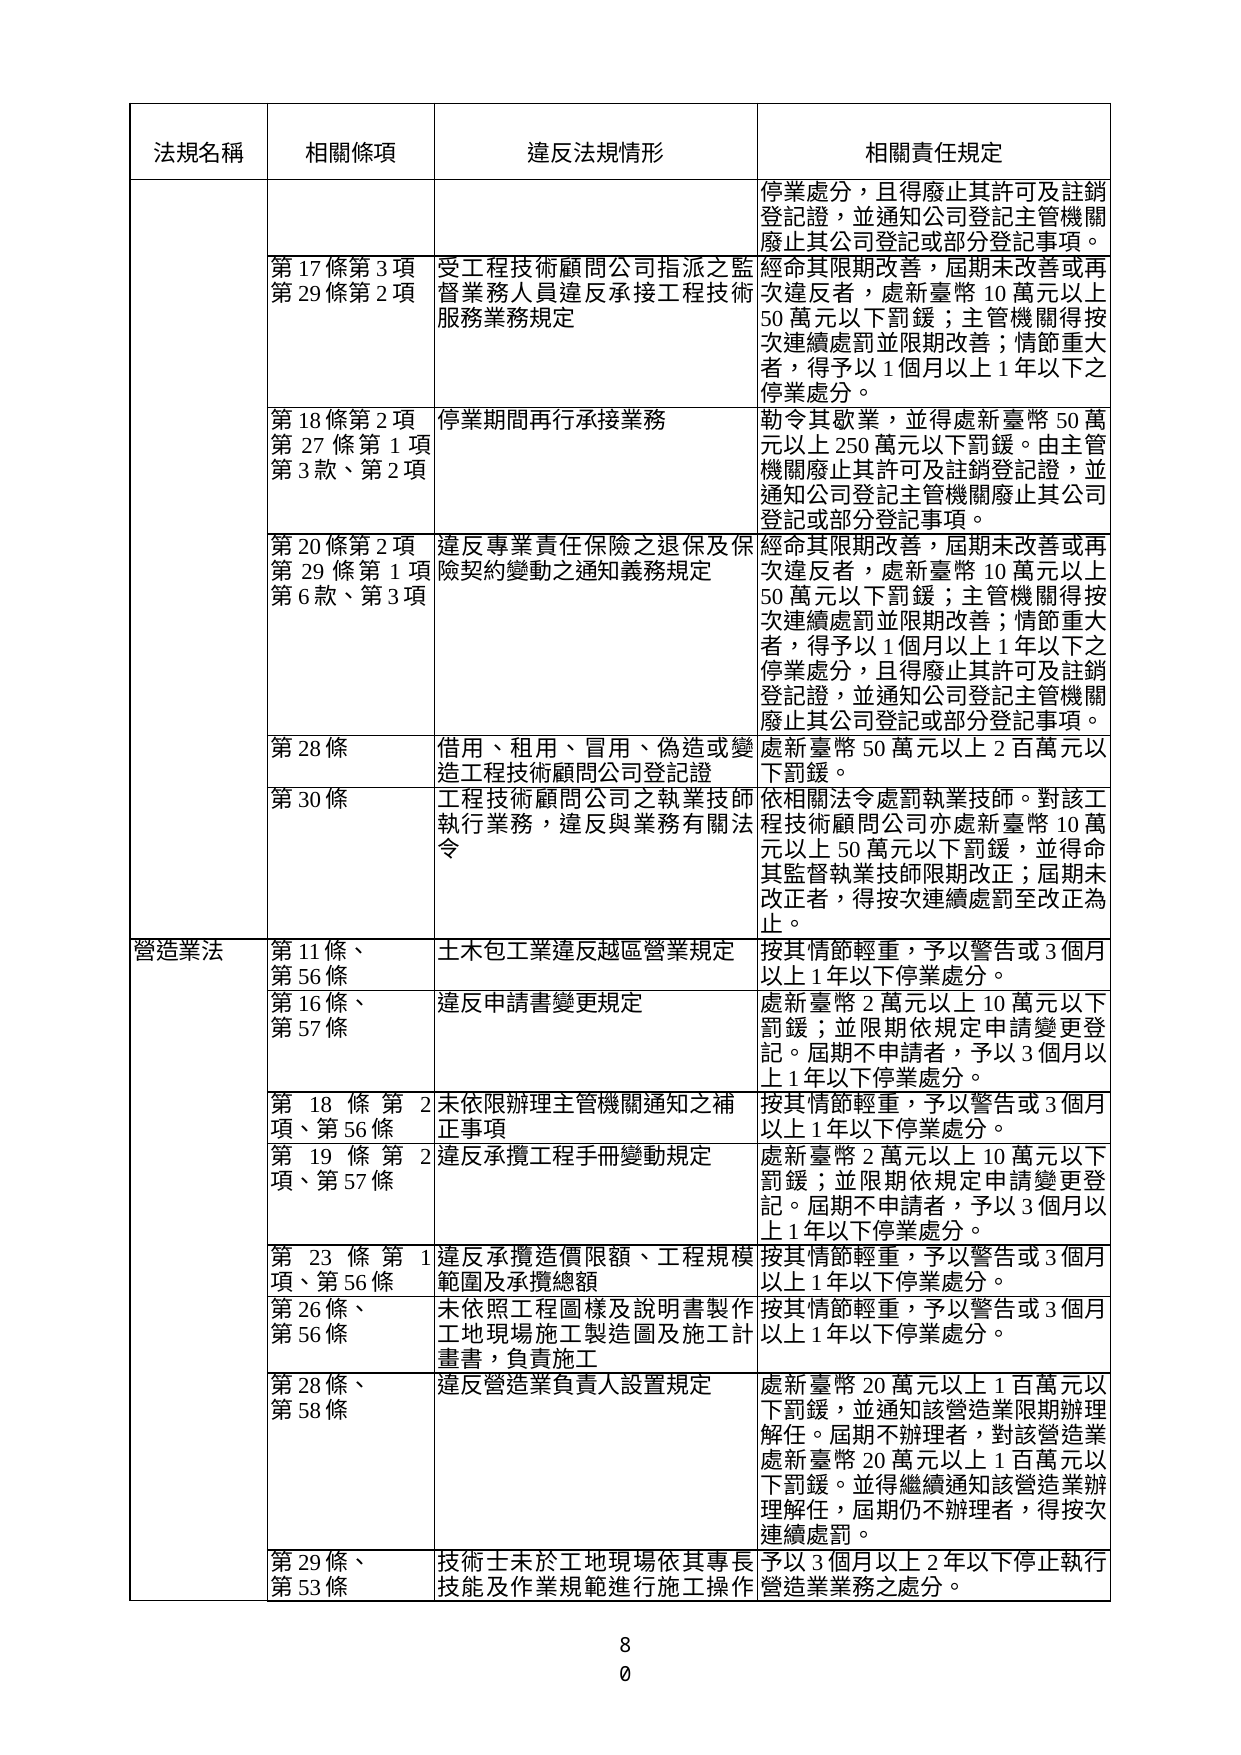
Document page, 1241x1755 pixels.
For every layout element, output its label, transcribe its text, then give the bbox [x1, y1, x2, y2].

table_cell 第20條第2項 第29條第1項第6款、第3項 [268, 535, 434, 735]
table_cell 第29條、 第53條 [268, 1551, 434, 1600]
table_cell 未依照工程圖樣及說明書製作工地現場施工製造圖及施工計畫書，負責施工 [435, 1297, 757, 1372]
table_cell 受工程技術顧問公司指派之監督業務人員違反承接工程技術服務業務規定 [435, 257, 757, 407]
table_cell 第16條、 第57條 [268, 991, 434, 1091]
table_cell 第18條第2項、第56條 [268, 1093, 434, 1143]
table_cell 違反營造業負責人設置規定 [435, 1374, 757, 1549]
table_cell 予以3個月以上2年以下停止執行營造業業務之處分。 [758, 1551, 1110, 1600]
table_cell [131, 180, 267, 938]
table_cell 違反申請書變更規定 [435, 991, 757, 1091]
table_cell 違反承攬工程手冊變動規定 [435, 1144, 757, 1244]
table_cell 第28條 [268, 736, 434, 786]
table_cell 違反專業責任保險之退保及保險契約變動之通知義務規定 [435, 535, 757, 735]
table_cell 按其情節輕重，予以警告或3個月以上1年以下停業處分。 [758, 1093, 1110, 1143]
table_cell 按其情節輕重，予以警告或3個月以上1年以下停業處分。 [758, 1246, 1110, 1296]
table_cell 未依限辦理主管機關通知之補正事項 [435, 1093, 757, 1143]
table_cell 按其情節輕重，予以警告或3個月以上1年以下停業處分。 [758, 940, 1110, 989]
table_cell [268, 180, 434, 255]
table_cell 工程技術顧問公司之執業技師執行業務，違反與業務有關法令 [435, 788, 757, 938]
table_cell 第26條、 第56條 [268, 1297, 434, 1372]
table_header 違反法規情形 [435, 104, 757, 178]
table_cell 營造業法 [131, 940, 267, 1600]
table_cell 停業期間再行承接業務 [435, 408, 757, 533]
table_cell 停業處分，且得廢止其許可及註銷登記證，並通知公司登記主管機關廢止其公司登記或部分登記事項。 [758, 180, 1110, 255]
table_cell [435, 180, 757, 255]
table_cell 第28條、 第58條 [268, 1374, 434, 1549]
table_header 相關條項 [268, 104, 434, 178]
table_cell 土木包工業違反越區營業規定 [435, 940, 757, 989]
table_cell 處新臺幣20萬元以上1百萬元以下罰鍰，並通知該營造業限期辦理解任。屆期不辦理者，對該營造業處新臺幣20萬元以上1百萬元以下罰鍰。並得繼續通知該營造業辦理解任，屆期仍不辦理者，得按次連續處罰。 [758, 1374, 1110, 1549]
table_cell 借用、租用、冒用、偽造或變造工程技術顧問公司登記證 [435, 736, 757, 786]
table_cell 依相關法令處罰執業技師。對該工程技術顧問公司亦處新臺幣10萬元以上50萬元以下罰鍰，並得命其監督執業技師限期改正；屆期未改正者，得按次連續處罰至改正為止。 [758, 788, 1110, 938]
table_cell 處新臺幣2萬元以上10萬元以下罰鍰；並限期依規定申請變更登記。屆期不申請者，予以3個月以上1年以下停業處分。 [758, 991, 1110, 1091]
table_cell 第11條、 第56條 [268, 940, 434, 989]
table_cell 第18條第2項 第27條第1項第3款、第2項 [268, 408, 434, 533]
table_cell 勒令其歇業，並得處新臺幣50萬元以上250萬元以下罰鍰。由主管機關廢止其許可及註銷登記證，並通知公司登記主管機關廢止其公司登記或部分登記事項。 [758, 408, 1110, 533]
table_cell 第19條第2項、第57條 [268, 1144, 434, 1244]
table_cell 按其情節輕重，予以警告或3個月以上1年以下停業處分。 [758, 1297, 1110, 1372]
table_cell 第23條第1項、第56條 [268, 1246, 434, 1296]
table_cell 技術士未於工地現場依其專長技能及作業規範進行施工操作 [435, 1551, 757, 1600]
table_header 法規名稱 [131, 104, 267, 178]
table_header 相關責任規定 [758, 104, 1110, 178]
table_cell 經命其限期改善，屆期未改善或再次違反者，處新臺幣10萬元以上50萬元以下罰鍰；主管機關得按次連續處罰並限期改善；情節重大者，得予以1個月以上1年以下之停業處分，且得廢止其許可及註銷登記證，並通知公司登記主管機關廢止其公司登記或部分登記事項。 [758, 535, 1110, 735]
table_cell 處新臺幣50萬元以上2百萬元以下罰鍰。 [758, 736, 1110, 786]
table_cell 違反承攬造價限額、工程規模範圍及承攬總額 [435, 1246, 757, 1296]
table_cell 第17條第3項 第29條第2項 [268, 257, 434, 407]
table_cell 經命其限期改善，屆期未改善或再次違反者，處新臺幣10萬元以上50萬元以下罰鍰；主管機關得按次連續處罰並限期改善；情節重大者，得予以1個月以上1年以下之停業處分。 [758, 257, 1110, 407]
table_cell 第30條 [268, 788, 434, 938]
table_cell 處新臺幣2萬元以上10萬元以下罰鍰；並限期依規定申請變更登記。屆期不申請者，予以3個月以上1年以下停業處分。 [758, 1144, 1110, 1244]
